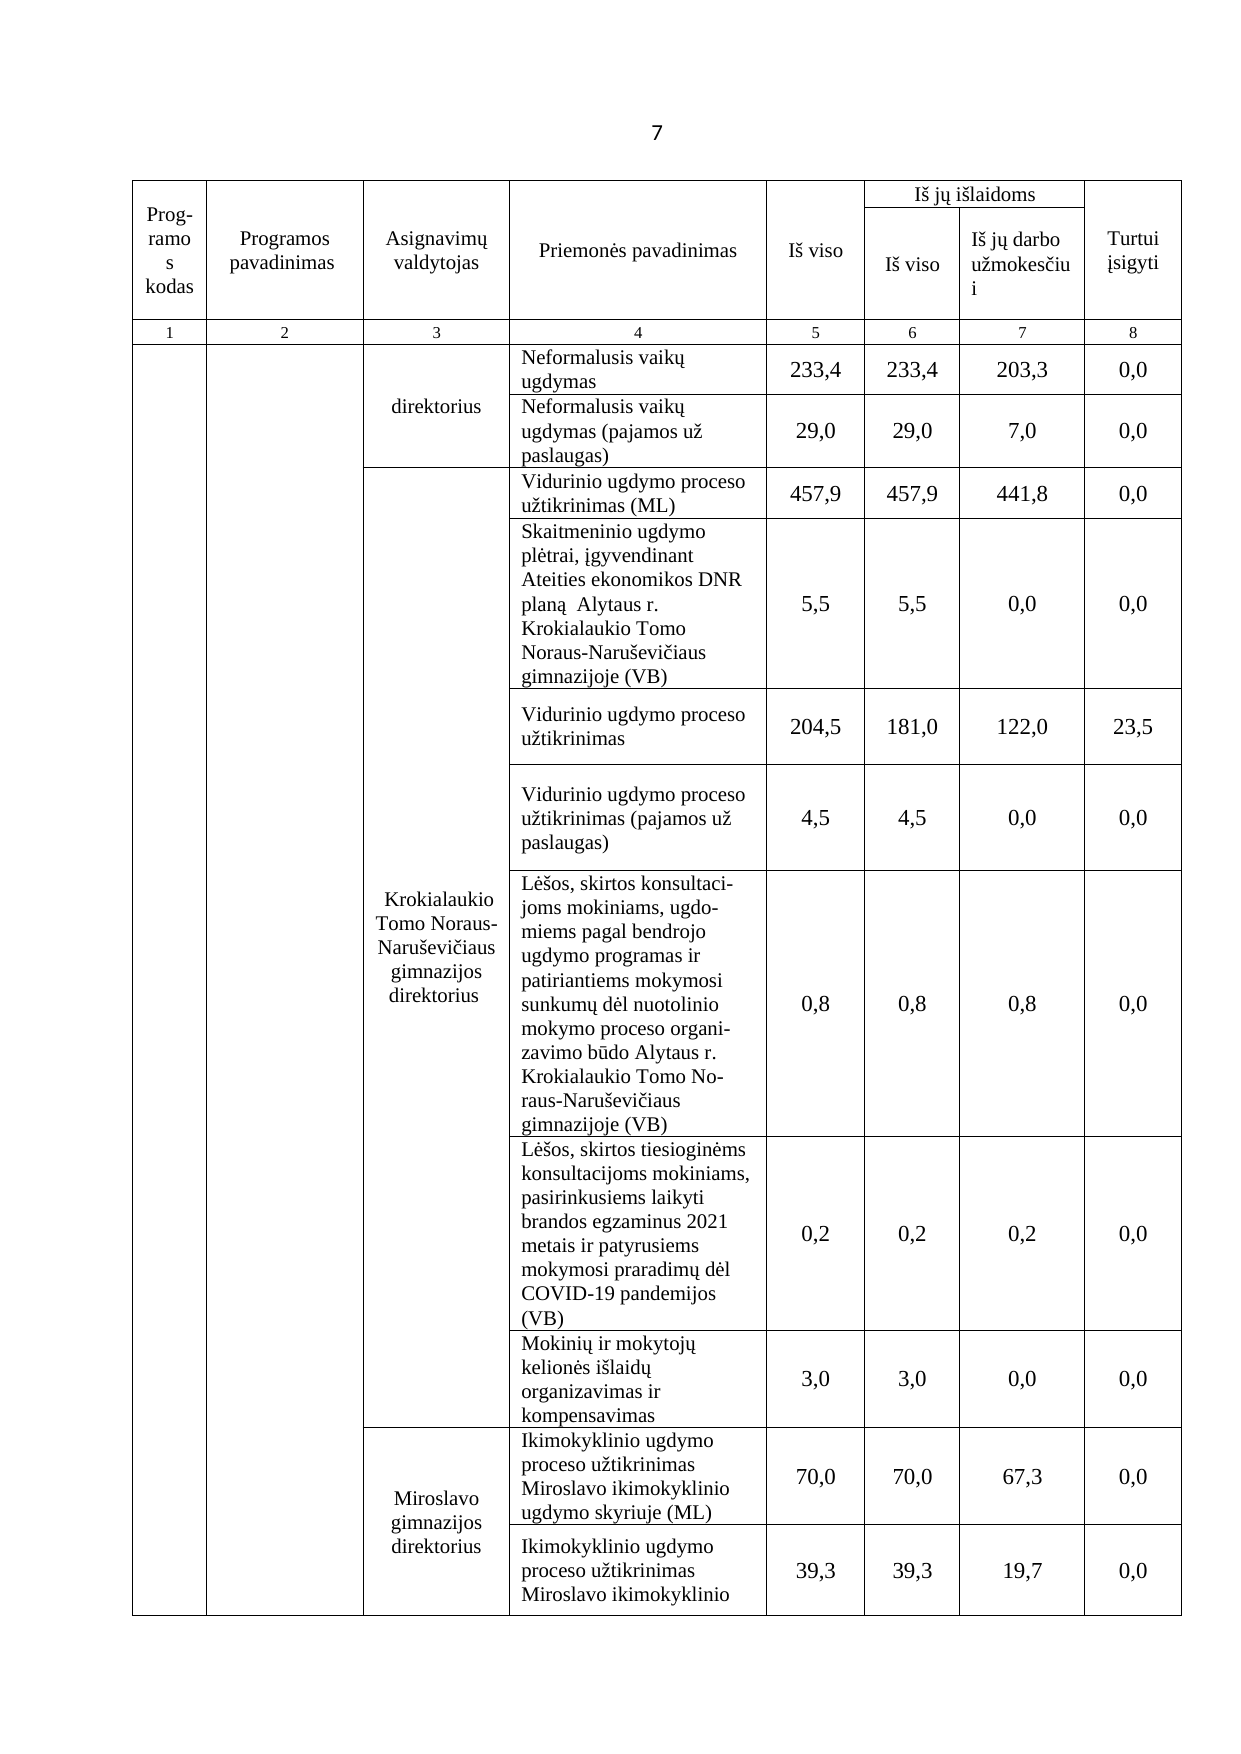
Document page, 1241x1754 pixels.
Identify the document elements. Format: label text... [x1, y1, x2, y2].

table_cell 4 [510, 320, 766, 344]
table_cell 0,8 [960, 871, 1084, 1136]
table_cell 29,0 [865, 395, 959, 467]
table_cell 122,0 [960, 689, 1084, 764]
table_cell 0,0 [1085, 345, 1181, 393]
table_cell 0,0 [960, 519, 1084, 688]
table_cell 70,0 [865, 1428, 959, 1524]
table_cell 457,9 [865, 468, 959, 518]
table_header Turtui įsigyti [1085, 181, 1181, 319]
table_cell 19,7 [960, 1525, 1084, 1615]
table_cell 39,3 [767, 1525, 864, 1615]
table_cell 6 [865, 320, 959, 344]
table_cell 0,0 [1085, 468, 1181, 518]
table_cell Lėšos, skirtos tiesioginėms konsultacijoms mokiniams, pasirinkusiems laikyti brandos egzaminus 2021 metais ir patyrusiems mokymosi praradimų dėl COVID-19 pandemijos (VB) [510, 1137, 766, 1329]
table_cell 8 [1085, 320, 1181, 344]
table_cell 0,0 [1085, 519, 1181, 688]
table_cell 5,5 [865, 519, 959, 688]
table_cell 7,0 [960, 395, 1084, 467]
table_header Programos pavadinimas [207, 181, 363, 319]
table_cell 181,0 [865, 689, 959, 764]
table_cell Lėšos, skirtos konsultaci-joms mokiniams, ugdo-miems pagal bendrojo ugdymo programas ir patiriantiems mokymosi sunkumų dėl nuotolinio mokymo proceso organi-zavimo būdo Alytaus r. Krokialaukio Tomo No-raus-Naruševičiaus gimnazijoje (VB) [510, 871, 766, 1136]
table_cell 0,0 [1085, 1137, 1181, 1329]
table_cell 7 [960, 320, 1084, 344]
table_cell direktorius [364, 345, 509, 467]
table_cell Neformalusis vaikų ugdymas [510, 345, 766, 393]
table_cell 5,5 [767, 519, 864, 688]
table_header Priemonės pavadinimas [510, 181, 766, 319]
table_cell 39,3 [865, 1525, 959, 1615]
table_cell 233,4 [865, 345, 959, 393]
table_cell 67,3 [960, 1428, 1084, 1524]
table_cell 0,2 [960, 1137, 1084, 1329]
table_cell Skaitmeninio ugdymo plėtrai, įgyvendinant Ateities ekonomikos DNR planą Alytaus r. Krokialaukio Tomo Noraus-Naruševičiaus gimnazijoje (VB) [510, 519, 766, 688]
table_cell 0,2 [865, 1137, 959, 1329]
table_header Prog-ramos kodas [133, 181, 206, 319]
table_header Asignavimų valdytojas [364, 181, 509, 319]
table_cell 0,0 [1085, 871, 1181, 1136]
table_cell Iš jų darbo užmokesčiui [960, 208, 1084, 319]
table_cell 5 [767, 320, 864, 344]
table_cell Ikimokyklinio ugdymo proceso užtikrinimas Miroslavo ikimokyklinio [510, 1525, 766, 1615]
table_cell 3,0 [865, 1331, 959, 1427]
table_cell 0,0 [1085, 1428, 1181, 1524]
table_cell 0,8 [865, 871, 959, 1136]
table_cell Vidurinio ugdymo proceso užtikrinimas [510, 689, 766, 764]
table_cell Neformalusis vaikų ugdymas (pajamos už paslaugas) [510, 395, 766, 467]
table_cell 29,0 [767, 395, 864, 467]
table_cell 3 [364, 320, 509, 344]
table_cell 4,5 [767, 765, 864, 870]
table_cell Iš viso [865, 208, 959, 319]
table_cell 0,0 [960, 1331, 1084, 1427]
table_cell 0,0 [1085, 1525, 1181, 1615]
table_cell 203,3 [960, 345, 1084, 393]
table_cell 0,0 [1085, 395, 1181, 467]
table_cell 0,0 [1085, 1331, 1181, 1427]
table_cell Mokinių ir mokytojų kelionės išlaidų organizavimas ir kompensavimas [510, 1331, 766, 1427]
table_cell 23,5 [1085, 689, 1181, 764]
table_cell Ikimokyklinio ugdymo proceso užtikrinimas Miroslavo ikimokyklinio ugdymo skyriuje (ML) [510, 1428, 766, 1524]
table_cell 2 [207, 320, 363, 344]
table_cell 0,8 [767, 871, 864, 1136]
table_cell 70,0 [767, 1428, 864, 1524]
table_cell 0,0 [960, 765, 1084, 870]
table_cell 3,0 [767, 1331, 864, 1427]
table_cell 0,0 [1085, 765, 1181, 870]
table_cell 1 [133, 320, 206, 344]
table_cell Vidurinio ugdymo proceso užtikrinimas (pajamos už paslaugas) [510, 765, 766, 870]
table_cell 233,4 [767, 345, 864, 393]
table_cell [133, 345, 206, 1615]
table_cell Vidurinio ugdymo proceso užtikrinimas (ML) [510, 468, 766, 518]
table_cell 457,9 [767, 468, 864, 518]
table_cell Miroslavo gimnazijos direktorius [364, 1428, 509, 1615]
table_header Iš jų išlaidoms [865, 181, 1084, 207]
table_cell Krokialaukio Tomo Noraus-Naruševičiaus gimnazijos direktorius [364, 468, 509, 1427]
table_cell 4,5 [865, 765, 959, 870]
table_cell [207, 345, 363, 1615]
table_cell 0,2 [767, 1137, 864, 1329]
table_header Iš viso [767, 181, 864, 319]
table_cell 441,8 [960, 468, 1084, 518]
table_cell 204,5 [767, 689, 864, 764]
